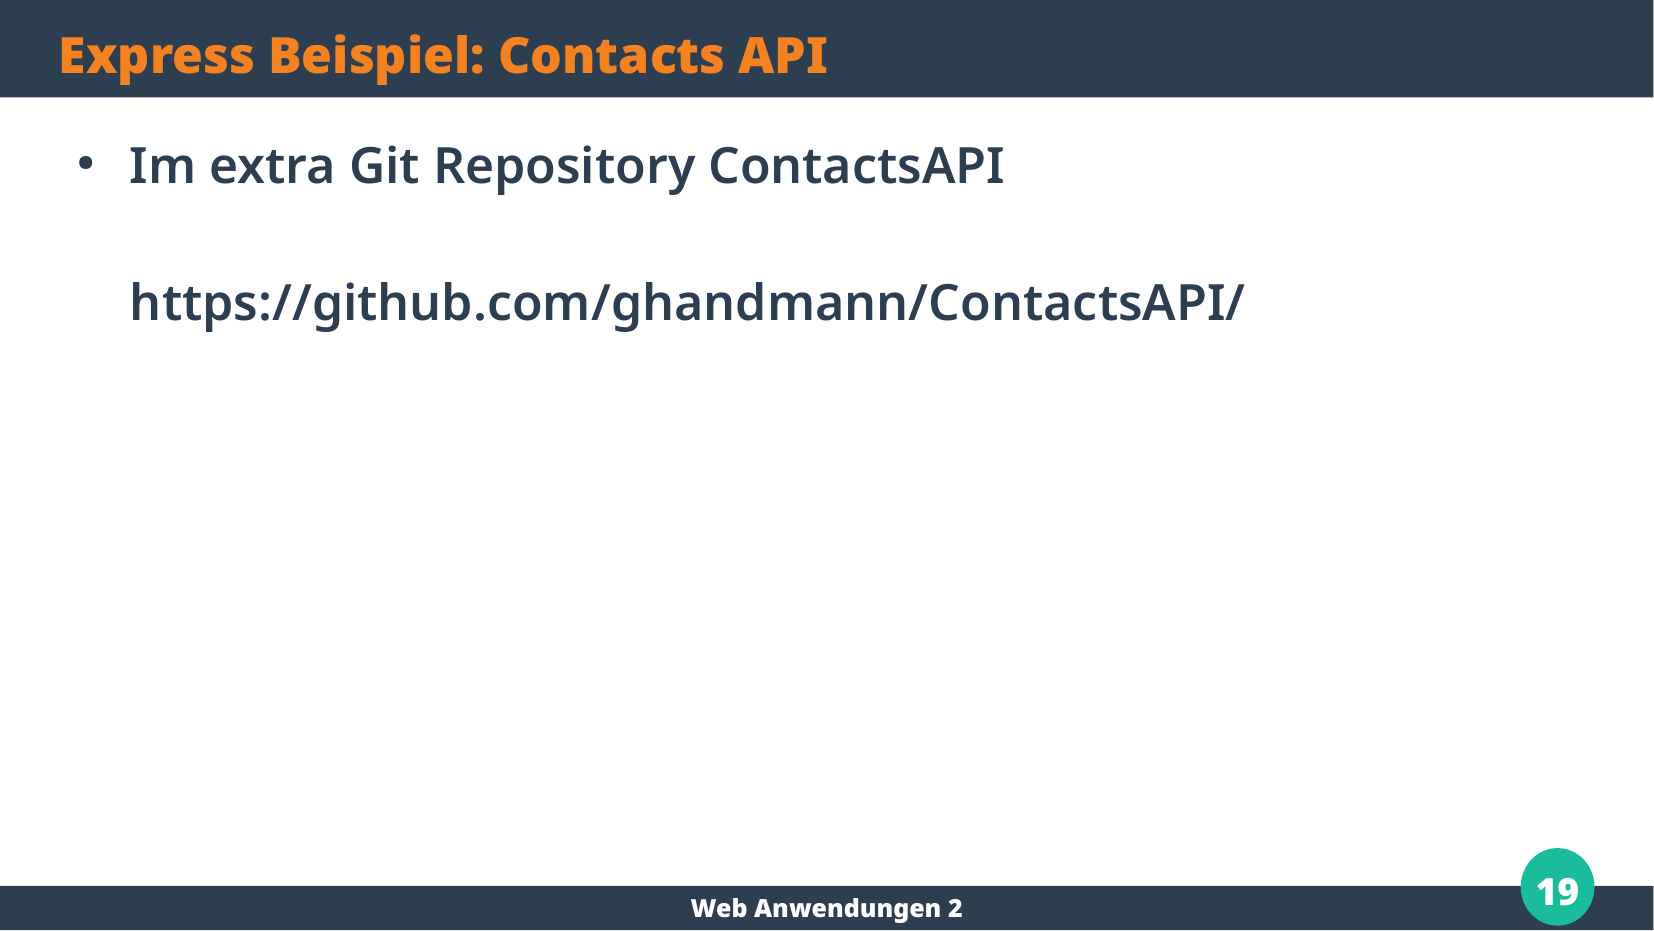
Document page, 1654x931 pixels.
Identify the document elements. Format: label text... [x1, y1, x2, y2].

list Im extra Git Repository ContactsAPI https://github.com/ghandmann/ContactsAPI/ [59, 129, 1595, 864]
title Express Beispiel: Contacts API [59, 8, 1595, 89]
